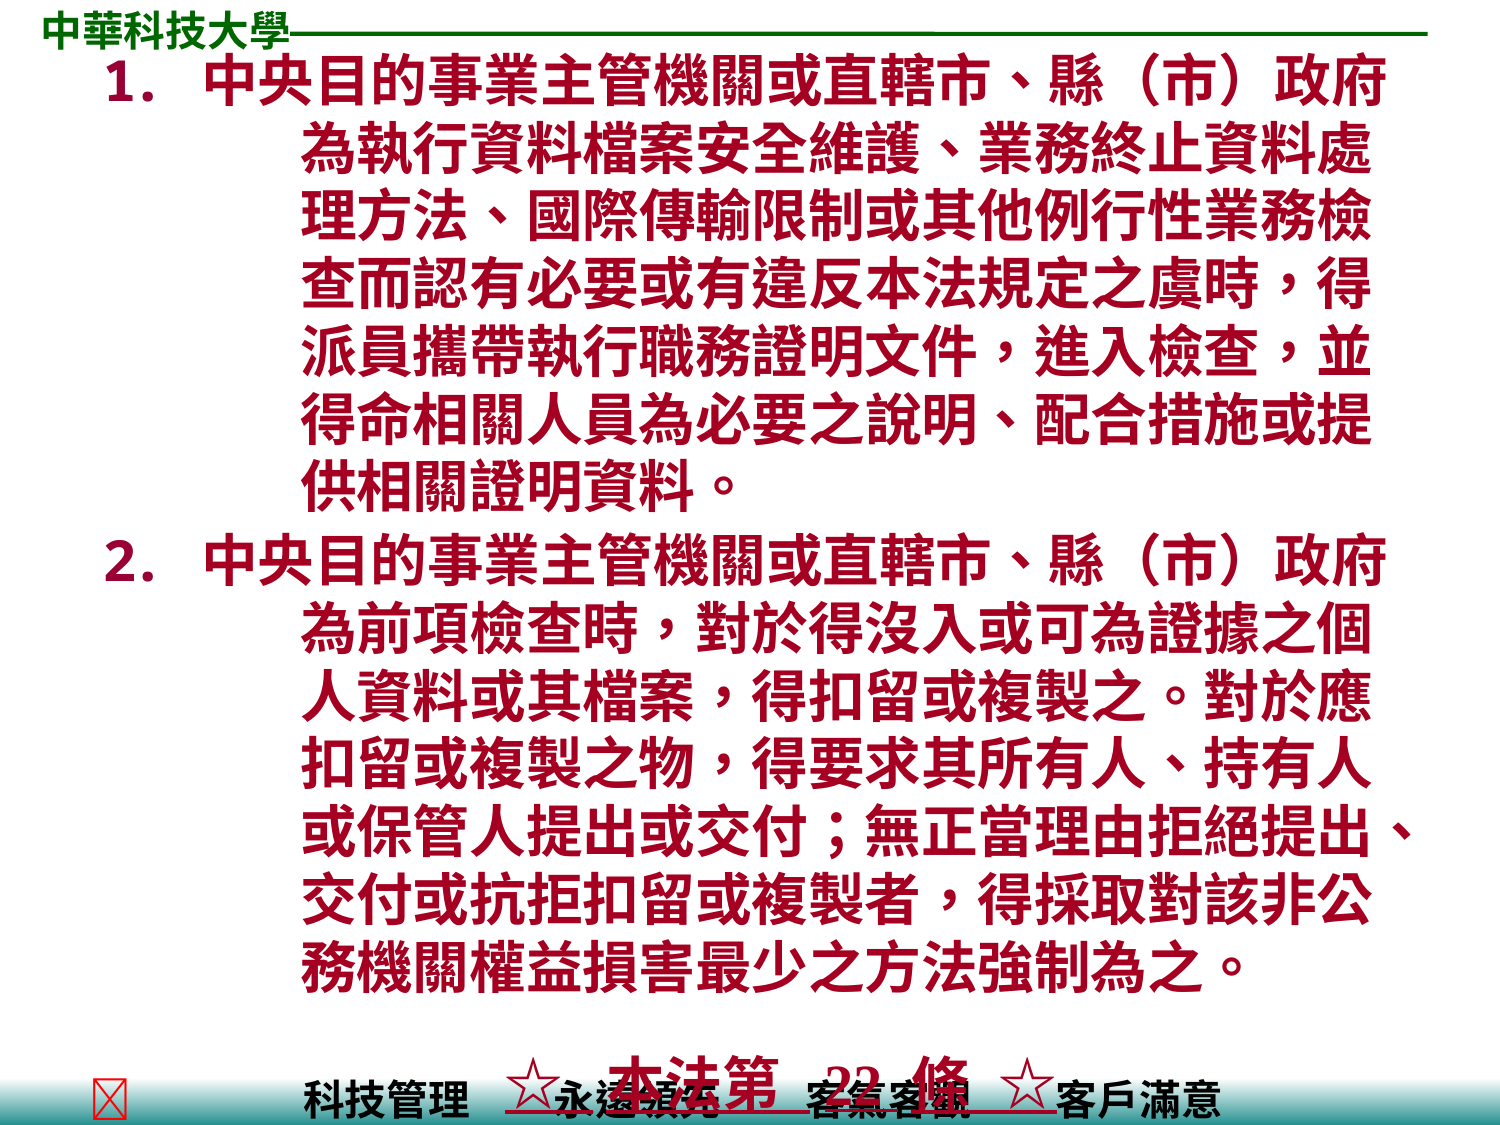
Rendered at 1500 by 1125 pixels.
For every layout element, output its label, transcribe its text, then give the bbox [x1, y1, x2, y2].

list 中央目的事業主管機關或直轄市、縣（市）政府為執行資料檔案安全維護、業務終止資料處理方法、國際傳輸限制或其他例行性業務檢查而認有必要或有違反本法規定之虞時，得派員攜帶執行職務證明文件，進入檢查，並得命相關人員為必要之說明、配合措施或提供相關證明資料。 中央目的事業主管機關或直轄市、縣（市）政府為前項檢查時，對於得沒入或可為證據之個人資料或其檔案，得扣留或複製之。對於應扣留或複製之物，得要求其所有人、持有人或保管人提出或交付；無正當理由拒絕提出、交付或抗拒扣留或複製者，得採取對該非公務機關權益損害最少之方法強制為之。 [87, 37, 1423, 1026]
text_box ☆ 本法第 22 條 ☆ [490, 1040, 1072, 1125]
